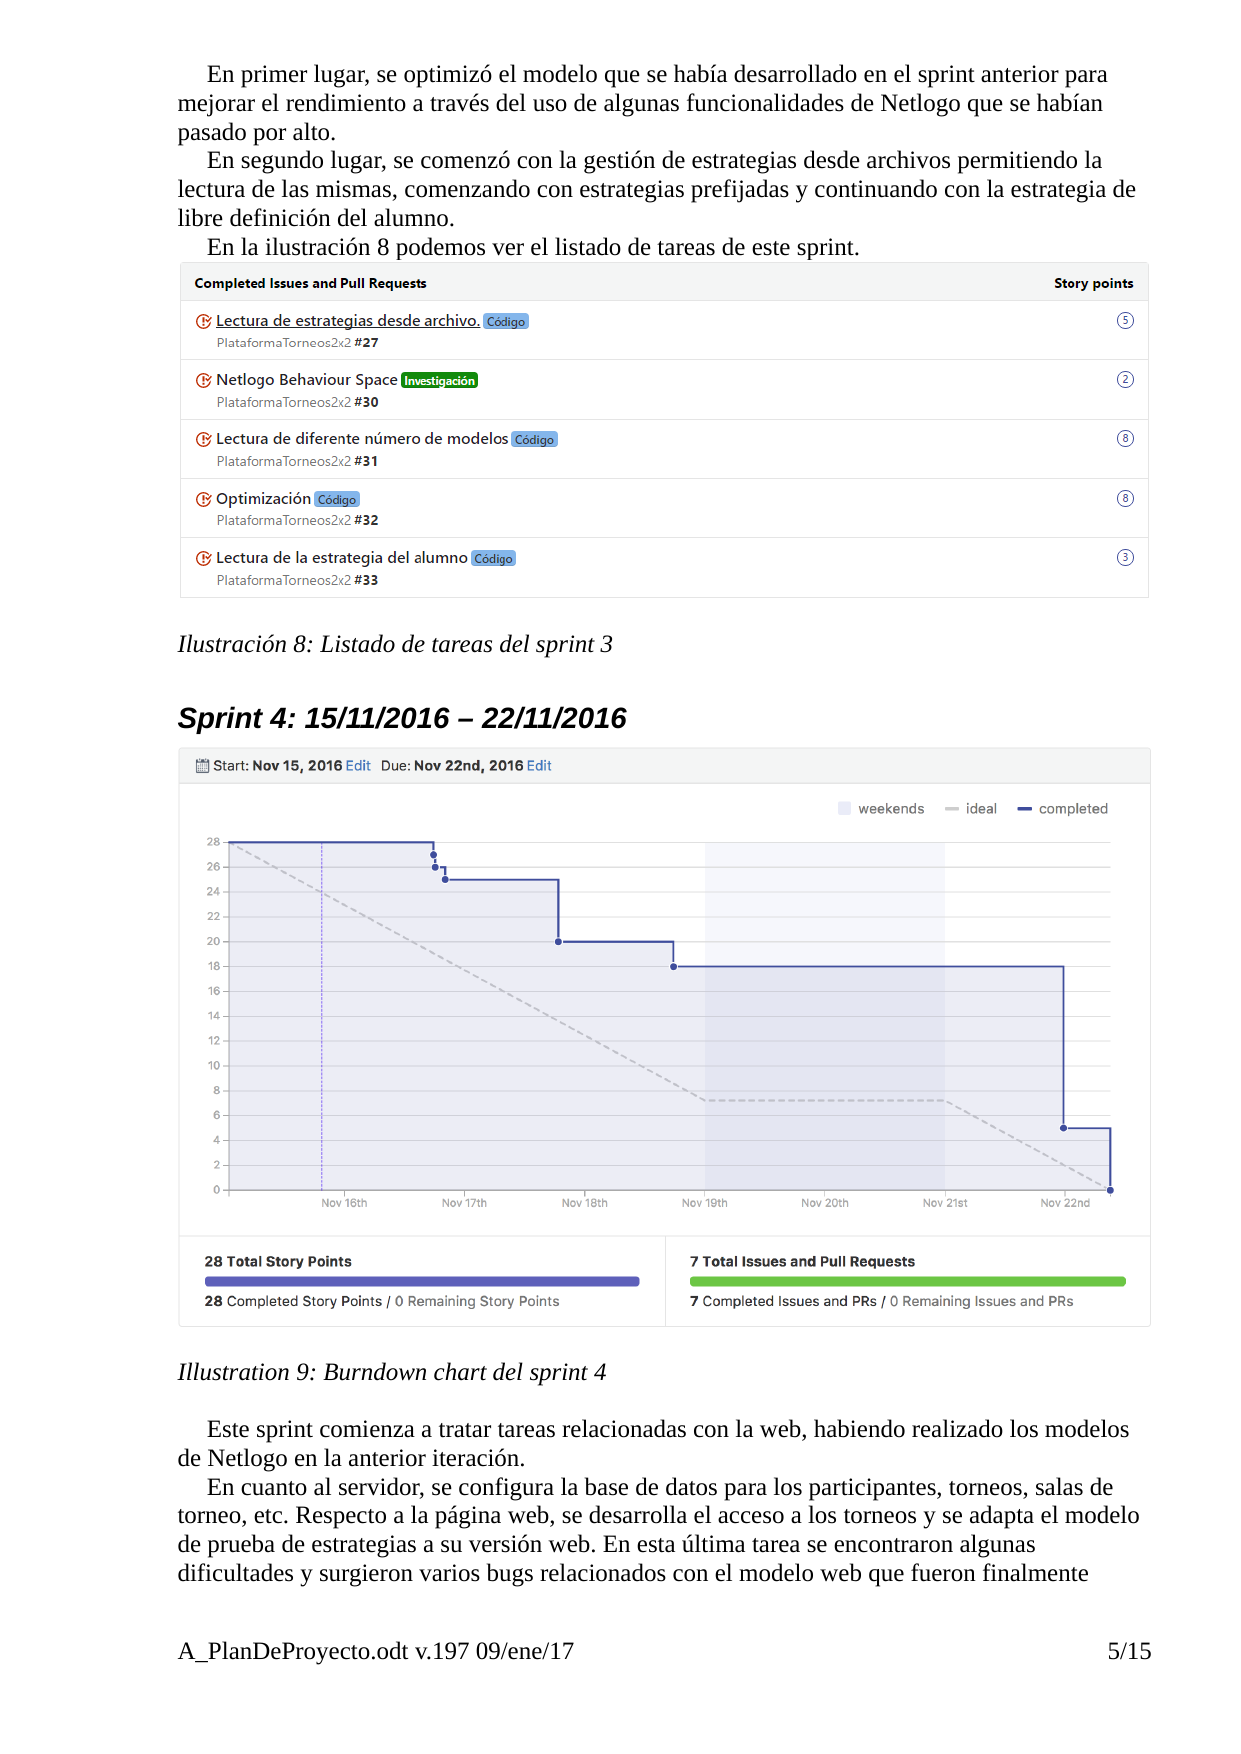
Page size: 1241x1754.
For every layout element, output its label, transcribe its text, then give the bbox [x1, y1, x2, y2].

text Ilustración 8: Listado de tareas del sprint 3 [177, 600, 1152, 657]
text En la ilustración 8 podemos ver el listado de tareas de este sprint. [177, 232, 1152, 260]
picture [177, 747, 1152, 1328]
text En primer lugar, se optimizó el modelo que se había desarrollado en el sprint anterior para mejorar el rendimiento a través del uso de algunas funcionalidades de Netlogo que se habían pasado por alto. [177, 59, 1152, 145]
text Illustration 9: Burndown chart del sprint 4 [177, 1328, 1152, 1385]
text En segundo lugar, se comenzó con la gestión de estrategias desde archivos permitiendo la lectura de las mismas, comenzando con estrategias prefijadas y continuando con la estrategia de libre definición del alumno. [177, 145, 1152, 232]
subtitle Sprint 4: 15/11/2016 – 22/11/2016 [177, 701, 1152, 734]
text Este sprint comienza a tratar tareas relacionadas con la web, habiendo realizado los modelos de Netlogo en la anterior iteración. [177, 1414, 1152, 1472]
picture [177, 260, 1152, 600]
text En cuanto al servidor, se configura la base de datos para los participantes, torneos, salas de torneo, etc. Respecto a la página web, se desarrolla el acceso a los torneos y se adapta el modelo de prueba de estrategias a su versión web. En esta última tarea se encontraron algunas dificultades y surgieron varios bugs relacionados con el modelo web que fueron finalmente [177, 1472, 1152, 1587]
